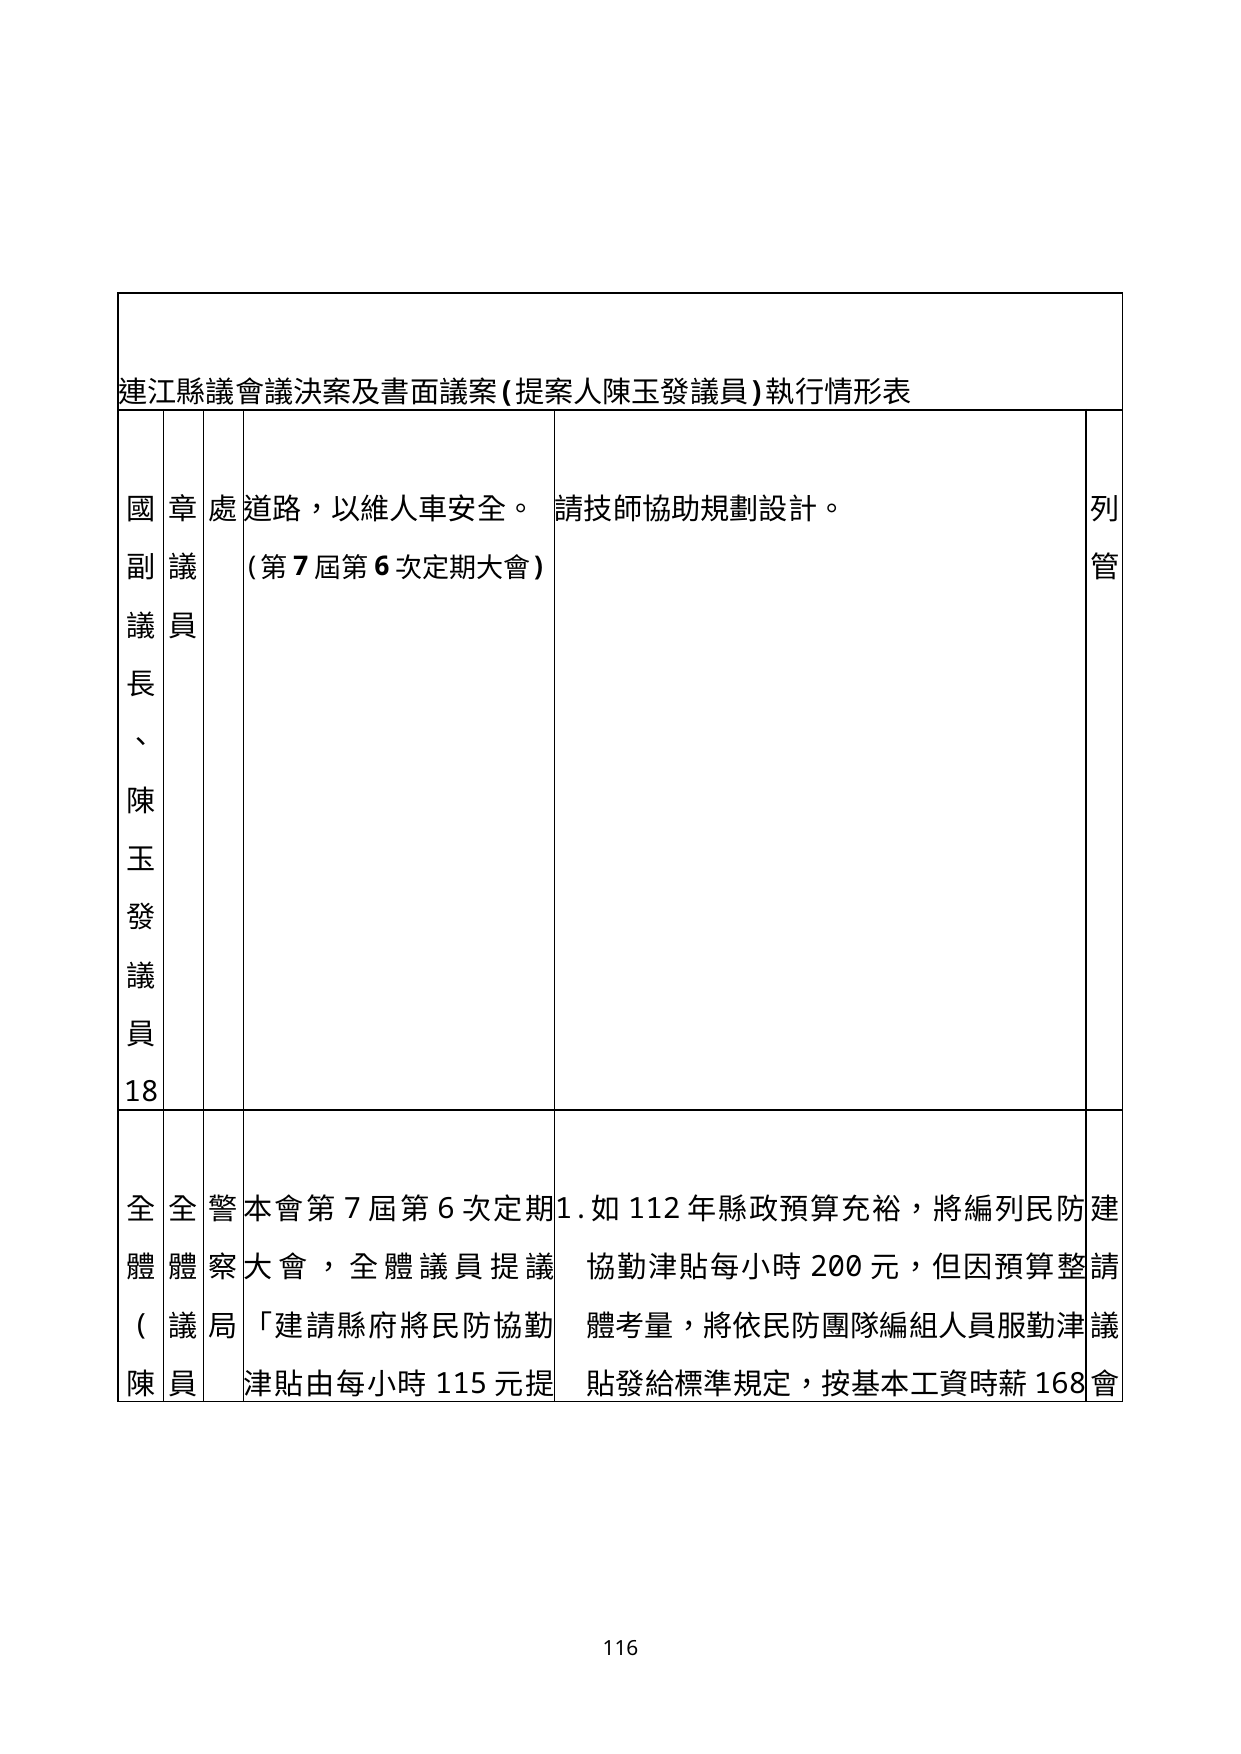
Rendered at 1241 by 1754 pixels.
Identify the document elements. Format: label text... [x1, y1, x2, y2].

table_cell 道路，以維人車安全。 (第7屆第6次定期大會) [244, 411, 554, 1109]
table_cell 處 [204, 411, 243, 1109]
table_cell 警察局 [204, 1111, 243, 1401]
table_header 連江縣議會議決案及書面議案(提案人陳玉發議員)執行情形表 [119, 294, 1122, 409]
table_cell 國副議長 、陳玉發議員18 [119, 411, 163, 1109]
table_cell 列管 [1087, 411, 1122, 1109]
table_cell 全體(陳 [119, 1111, 163, 1401]
table_cell 章議員 [164, 411, 203, 1109]
table_cell 請技師協助規劃設計。 [555, 411, 1085, 1109]
table_cell 全體議員 [164, 1111, 203, 1401]
table_cell 建請議會 [1087, 1111, 1122, 1401]
table_cell 本會第7屆第6次定期大會，全體議員提議「建請縣府將民防協勤津貼由每小時115元提 [244, 1111, 554, 1401]
table_cell 1.如112年縣政預算充裕，將編列民防協勤津貼每小時200元，但因預算整體考量，將依民防團隊編組人員服勤津貼發給標準規定，按基本工資時薪168 [555, 1111, 1085, 1401]
